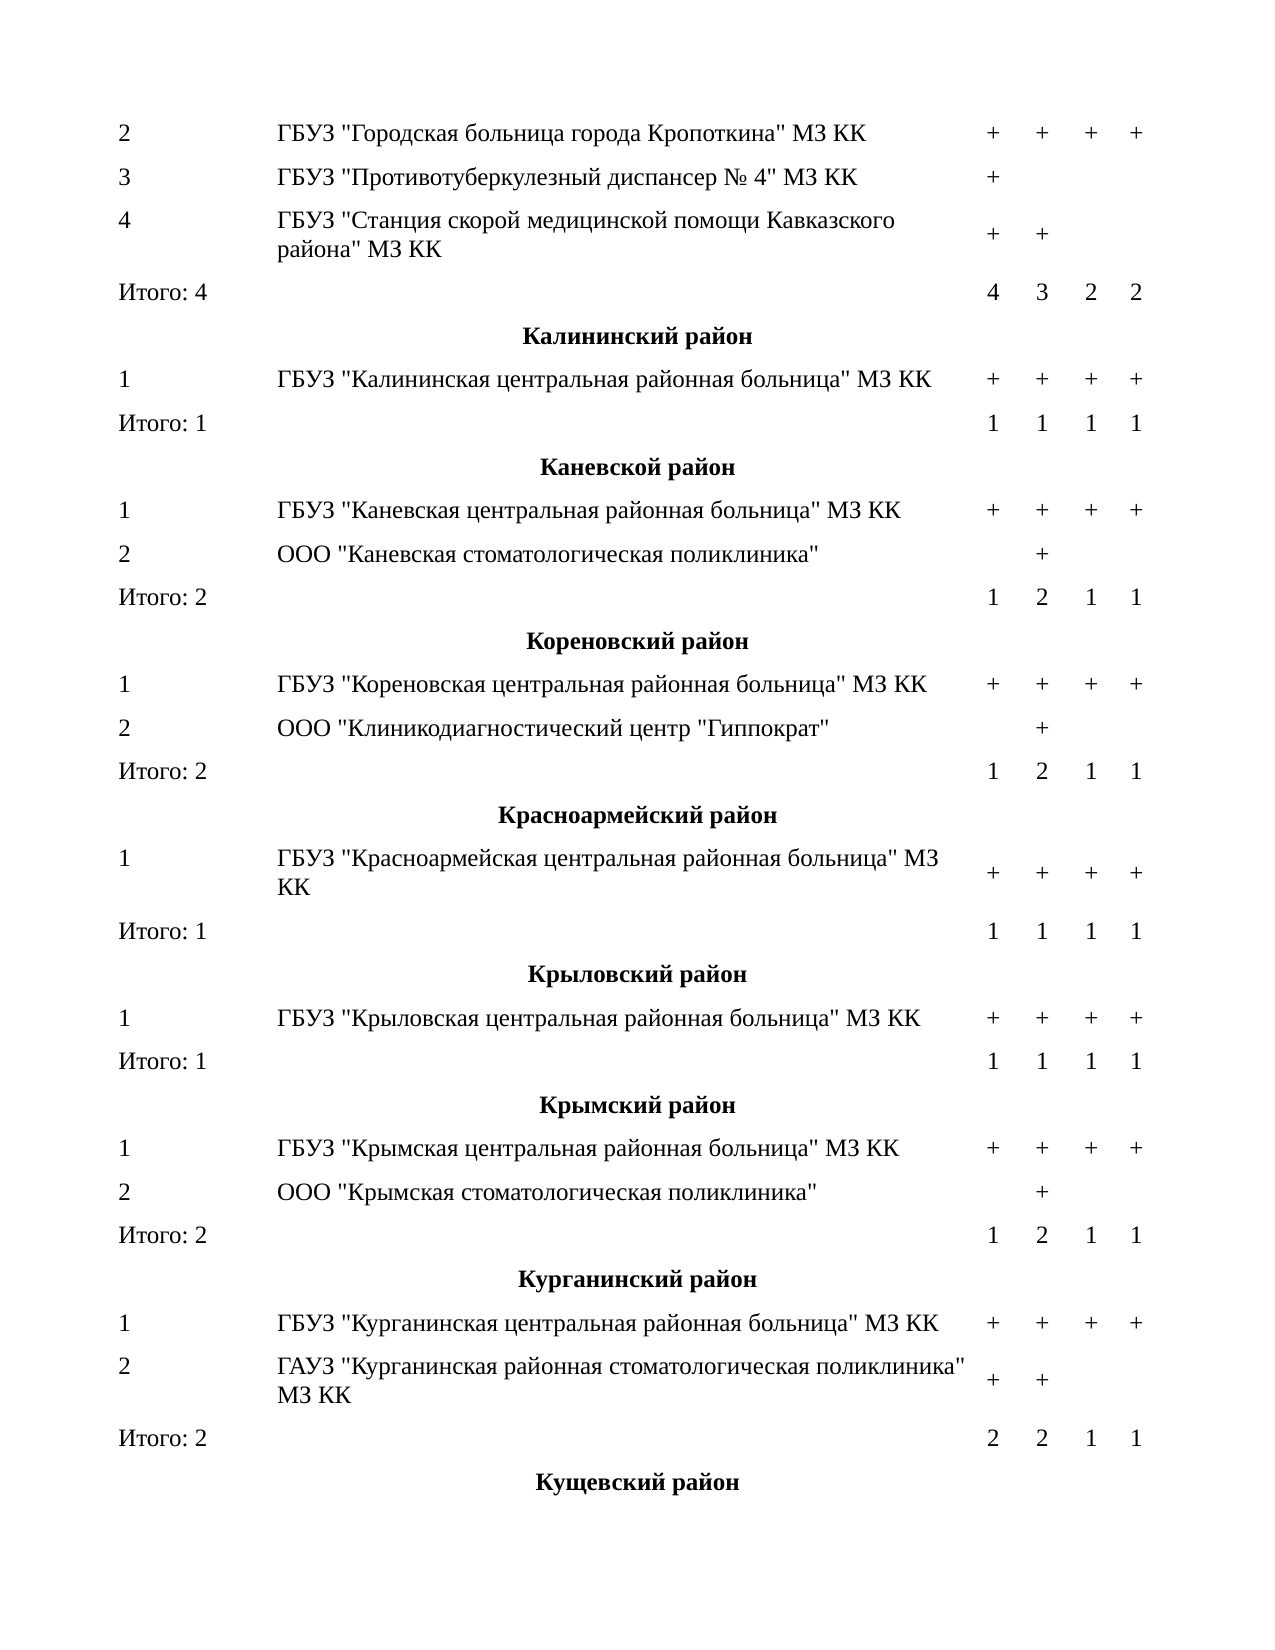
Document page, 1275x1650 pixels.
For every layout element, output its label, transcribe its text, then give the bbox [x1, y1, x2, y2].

table_cell ГБУЗ "Крыловская центральная районная больница" МЗ КК [277, 1003, 969, 1046]
table_cell [1116, 539, 1157, 582]
table_cell + [1116, 669, 1157, 713]
table_cell [1067, 1177, 1116, 1221]
table_cell [1067, 713, 1116, 756]
table_cell + [1018, 539, 1067, 582]
table_cell [1116, 713, 1157, 756]
table_cell ГАУЗ "Курганинская районная стоматологическая поликлиника" МЗ КК [277, 1351, 969, 1423]
table_cell ГБУЗ "Калининская центральная районная больница" МЗ КК [277, 365, 969, 408]
table_cell + [1067, 1308, 1116, 1351]
table_cell ГБУЗ "Городская больница города Кропоткина" МЗ КК [277, 118, 969, 162]
table_cell Крымский район [118, 1090, 1157, 1133]
table_cell 2 [1067, 278, 1116, 321]
table_cell ООО "Крымская стоматологическая поликлиника" [277, 1177, 969, 1221]
table_cell ГБУЗ "Кореновская центральная районная больница" МЗ КК [277, 669, 969, 713]
table_cell 1 [1067, 1046, 1116, 1090]
table_cell [1067, 205, 1116, 277]
table_cell ООО "Клиникодиагностический центр "Гиппократ" [277, 713, 969, 756]
table_cell + [1067, 365, 1116, 408]
table_cell Итого: 2 [118, 1221, 969, 1264]
table_cell 1 [1018, 1046, 1067, 1090]
table_cell 2 [1018, 756, 1067, 800]
table_cell 1 [969, 582, 1018, 626]
table_cell + [1018, 118, 1067, 162]
table_cell 1 [1067, 1424, 1116, 1467]
table_cell 1 [118, 844, 277, 916]
table_cell ГБУЗ "Каневская центральная районная больница" МЗ КК [277, 495, 969, 539]
table_cell ГБУЗ "Крымская центральная районная больница" МЗ КК [277, 1134, 969, 1177]
table_cell 1 [1116, 582, 1157, 626]
table_cell + [1116, 1308, 1157, 1351]
table_cell + [1067, 1003, 1116, 1046]
table_cell + [1067, 1134, 1116, 1177]
table_cell 1 [1116, 1424, 1157, 1467]
table_cell 1 [1067, 1221, 1116, 1264]
table_cell + [1116, 118, 1157, 162]
table_cell + [1018, 1308, 1067, 1351]
table_cell + [1116, 1003, 1157, 1046]
table_cell + [969, 1351, 1018, 1423]
table_cell Итого: 2 [118, 756, 969, 800]
table_cell 1 [1067, 916, 1116, 959]
table_cell Итого: 1 [118, 1046, 969, 1090]
table_cell + [969, 844, 1018, 916]
table_cell + [1018, 844, 1067, 916]
table_cell 1 [1116, 1221, 1157, 1264]
table_cell + [1018, 1134, 1067, 1177]
table_cell + [1067, 118, 1116, 162]
table_cell 2 [1018, 582, 1067, 626]
table_cell + [1116, 495, 1157, 539]
table_cell + [1018, 1003, 1067, 1046]
table_cell 3 [1018, 278, 1067, 321]
table_cell 1 [118, 495, 277, 539]
table_cell [1018, 162, 1067, 205]
table_cell Итого: 1 [118, 408, 969, 452]
table_cell Итого: 2 [118, 582, 969, 626]
table_cell 1 [1018, 408, 1067, 452]
table_cell + [1067, 495, 1116, 539]
table_cell Красноармейский район [118, 800, 1157, 843]
table_cell 1 [1116, 756, 1157, 800]
table_cell [969, 713, 1018, 756]
table_cell 1 [969, 1221, 1018, 1264]
table_cell 2 [118, 539, 277, 582]
table_cell 2 [118, 118, 277, 162]
table_cell 2 [118, 1351, 277, 1423]
table_cell [1116, 162, 1157, 205]
table_cell Крыловский район [118, 959, 1157, 1003]
table_cell + [1018, 669, 1067, 713]
table_cell + [1018, 495, 1067, 539]
table_cell + [1067, 669, 1116, 713]
table_cell + [969, 669, 1018, 713]
table_cell ООО "Каневская стоматологическая поликлиника" [277, 539, 969, 582]
table_cell + [1116, 844, 1157, 916]
table_cell 1 [1116, 408, 1157, 452]
table_cell + [969, 1308, 1018, 1351]
table_cell 3 [118, 162, 277, 205]
table_cell 1 [1067, 582, 1116, 626]
table_cell 1 [969, 1046, 1018, 1090]
table_cell 1 [1018, 916, 1067, 959]
table_cell + [969, 495, 1018, 539]
table_cell 1 [118, 1134, 277, 1177]
table_cell [969, 539, 1018, 582]
table_cell 1 [1067, 408, 1116, 452]
table_cell 1 [118, 365, 277, 408]
table_cell 2 [969, 1424, 1018, 1467]
table_cell 2 [1116, 278, 1157, 321]
table_cell + [969, 162, 1018, 205]
table_cell + [969, 1134, 1018, 1177]
table_cell Итого: 2 [118, 1424, 969, 1467]
table_cell + [1116, 365, 1157, 408]
table_cell Кущевский район [118, 1467, 1157, 1511]
table_cell ГБУЗ "Курганинская центральная районная больница" МЗ КК [277, 1308, 969, 1351]
table_cell + [969, 1003, 1018, 1046]
table_cell + [1018, 713, 1067, 756]
table_cell 2 [118, 1177, 277, 1221]
table_cell + [1018, 365, 1067, 408]
table_cell 1 [118, 1308, 277, 1351]
table_cell 1 [118, 669, 277, 713]
table_cell 1 [969, 408, 1018, 452]
table_cell + [1018, 205, 1067, 277]
table_cell 1 [1116, 916, 1157, 959]
table_cell Итого: 4 [118, 278, 969, 321]
table_cell 4 [969, 278, 1018, 321]
table_cell + [1067, 844, 1116, 916]
table_cell ГБУЗ "Противотуберкулезный диспансер № 4" МЗ КК [277, 162, 969, 205]
table_cell + [969, 365, 1018, 408]
table_cell + [1018, 1177, 1067, 1221]
table_cell Калининский район [118, 321, 1157, 364]
table_cell 1 [118, 1003, 277, 1046]
table_cell Курганинский район [118, 1264, 1157, 1308]
table_cell 1 [969, 756, 1018, 800]
table_cell + [969, 205, 1018, 277]
table_cell + [1116, 1134, 1157, 1177]
table_cell Итого: 1 [118, 916, 969, 959]
table_cell Кореновский район [118, 626, 1157, 669]
table_cell ГБУЗ "Станция скорой медицинской помощи Кавказского района" МЗ КК [277, 205, 969, 277]
table_cell 2 [118, 713, 277, 756]
table_cell 1 [1116, 1046, 1157, 1090]
table_cell [1116, 1177, 1157, 1221]
table_cell 4 [118, 205, 277, 277]
table_cell 2 [1018, 1424, 1067, 1467]
table_cell Каневской район [118, 452, 1157, 495]
table_cell + [969, 118, 1018, 162]
table_cell [1116, 1351, 1157, 1423]
table_cell 2 [1018, 1221, 1067, 1264]
table_cell [1116, 205, 1157, 277]
table_cell 1 [969, 916, 1018, 959]
table_cell [1067, 539, 1116, 582]
table_cell [1067, 162, 1116, 205]
table_cell + [1018, 1351, 1067, 1423]
table_cell [1067, 1351, 1116, 1423]
table_cell [969, 1177, 1018, 1221]
table_cell ГБУЗ "Красноармейская центральная районная больница" МЗ КК [277, 844, 969, 916]
table_cell 1 [1067, 756, 1116, 800]
